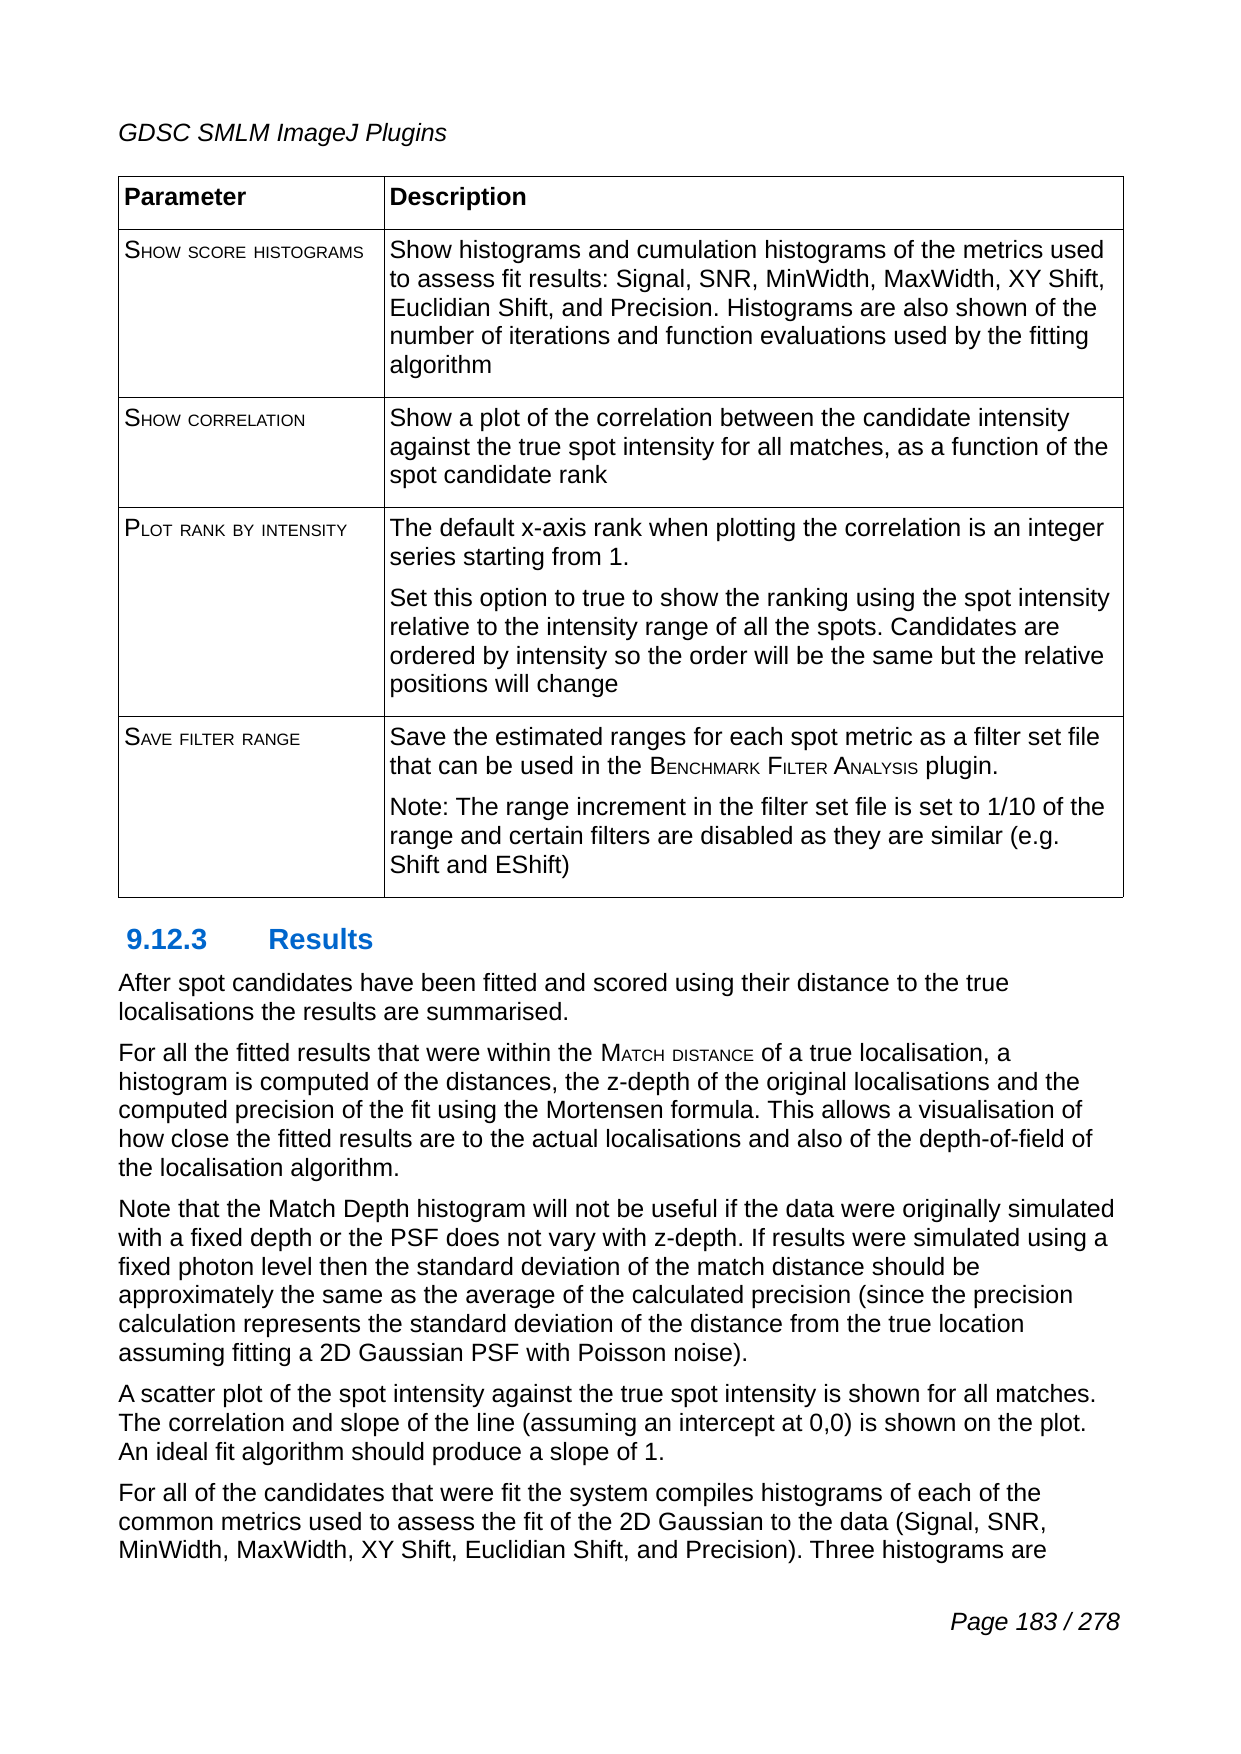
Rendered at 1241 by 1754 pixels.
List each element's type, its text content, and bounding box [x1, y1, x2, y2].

table_cell The default x-axis rank when plotting the correlation is an integer series starting from 1. Set this option to true to show the ranking using the spot intensity relative to the intensity range of all the spots. Candidates are ordered by intensity so the order will be the same but the relative positions will change [385, 508, 1123, 716]
subtitle Results [118, 922, 1122, 955]
table_cell Show a plot of the correlation between the candidate intensity against the true spot intensity for all matches, as a function of the spot candidate rank [385, 398, 1123, 507]
table_cell Save the estimated ranges for each spot metric as a filter set file that can be used in the Benchmark Filter Analysis plugin. Note: The range increment in the filter set file is set to 1/10 of the range and certain filters are disabled as they are similar (e.g. Shift and EShift) [385, 717, 1123, 897]
table_header Description [385, 177, 1123, 229]
text For all the fitted results that were within the Match distance of a true localisation, a histogram is computed of the distances, the z-depth of the original localisations and the computed precision of the fit using the Mortensen formula. This allows a visualisation of how close the fitted results are to the actual localisations and also of the depth-of-field of the localisation algorithm. [118, 1038, 1122, 1182]
table_cell Save filter range [119, 717, 384, 897]
table_cell Show score histograms [119, 230, 384, 397]
text Note that the Match Depth histogram will not be useful if the data were originally simulated with a fixed depth or the PSF does not vary with z-depth. If results were simulated using a fixed photon level then the standard deviation of the match distance should be approximately the same as the average of the calculated precision (since the precision calculation represents the standard deviation of the distance from the true location assuming fitting a 2D Gaussian PSF with Poisson noise). [118, 1194, 1122, 1367]
text For all of the candidates that were fit the system compiles histograms of each of the common metrics used to assess the fit of the 2D Gaussian to the data (Signal, SNR, MinWidth, MaxWidth, XY Shift, Euclidian Shift, and Precision). Three histograms are [118, 1478, 1122, 1564]
table_cell Plot rank by intensity [119, 508, 384, 716]
table_cell Show correlation [119, 398, 384, 507]
table_cell Show histograms and cumulation histograms of the metrics used to assess fit results: Signal, SNR, MinWidth, MaxWidth, XY Shift, Euclidian Shift, and Precision. Histograms are also shown of the number of iterations and function evaluations used by the fitting algorithm [385, 230, 1123, 397]
text After spot candidates have been fitted and scored using their distance to the true localisations the results are summarised. [118, 968, 1122, 1025]
text A scatter plot of the spot intensity against the true spot intensity is shown for all matches. The correlation and slope of the line (assuming an intercept at 0,0) is shown on the plot. An ideal fit algorithm should produce a slope of 1. [118, 1379, 1122, 1465]
table_header Parameter [119, 177, 384, 229]
